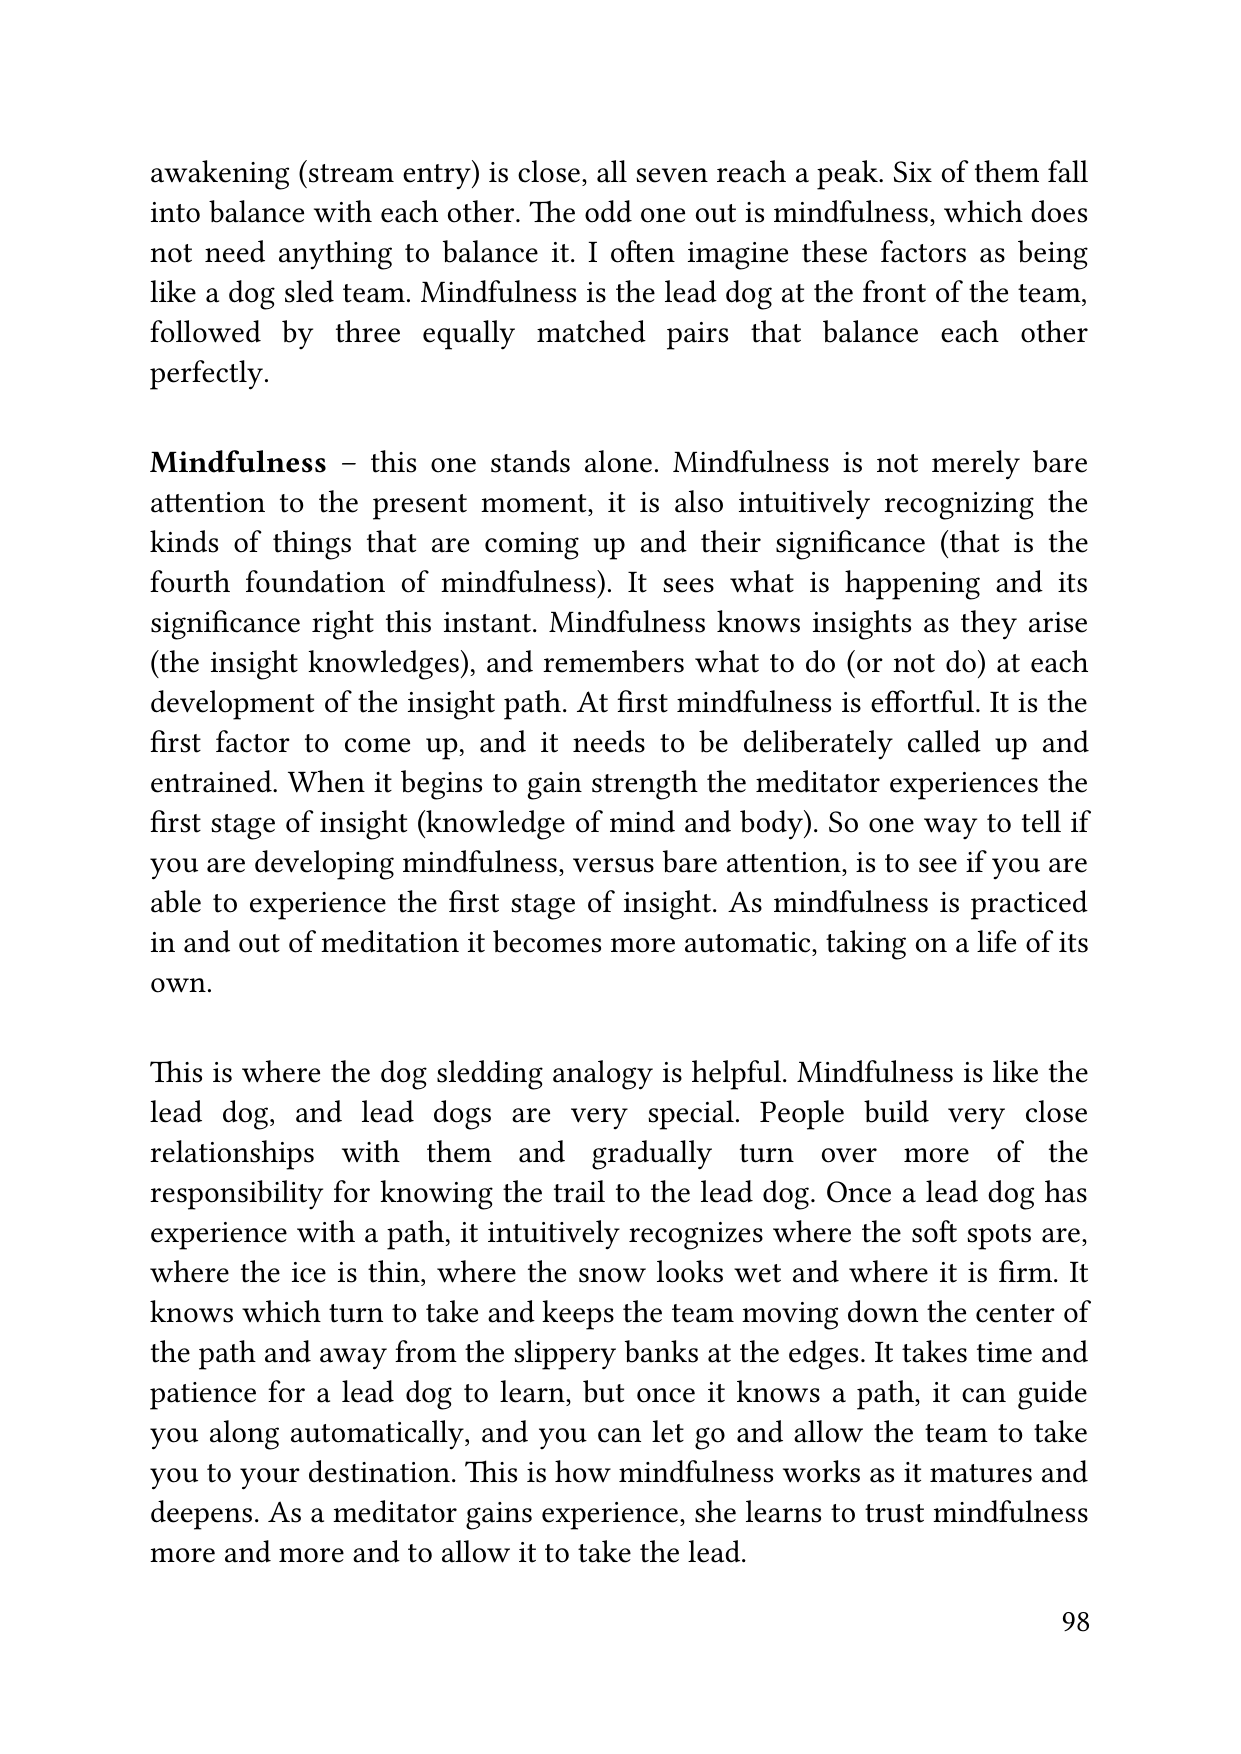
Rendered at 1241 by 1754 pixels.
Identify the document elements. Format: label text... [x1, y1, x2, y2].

text Mindfulness – this one stands alone. Mindfulness is not merely bare attention to the present moment, it is also intuitively recognizing the kinds of things that are coming up and their significance (that is the fourth foundation of mindfulness). It sees what is happening and its significance right this instant. Mindfulness knows insights as they arise (the insight knowledges), and remembers what to do (or not do) at each development of the insight path. At first mindfulness is effortful. It is the first factor to come up, and it needs to be deliberately called up and entrained. When it begins to gain strength the meditator experiences the first stage of insight (knowledge of mind and body). So one way to tell if you are developing mindfulness, versus bare attention, is to see if you are able to experience the first stage of insight. As mindfulness is practiced in and out of meditation it becomes more automatic, taking on a life of its own. [150, 440, 1090, 1000]
text This is where the dog sledding analogy is helpful. Mindfulness is like the lead dog, and lead dogs are very special. People build very close relationships with them and gradually turn over more of the responsibility for knowing the trail to the lead dog. Once a lead dog has experience with a path, it intuitively recognizes where the soft spots are, where the ice is thin, where the snow looks wet and where it is firm. It knows which turn to take and keeps the team moving down the center of the path and away from the slippery banks at the edges. It takes time and patience for a lead dog to learn, but once it knows a path, it can guide you along automatically, and you can let go and allow the team to take you to your destination. This is how mindfulness works as it matures and deepens. As a meditator gains experience, she learns to trust mindfulness more and more and to allow it to take the lead. [150, 1050, 1090, 1570]
text awakening (stream entry) is close, all seven reach a peak. Six of them fall into balance with each other. The odd one out is mindfulness, which does not need anything to balance it. I often imagine these factors as being like a dog sled team. Mindfulness is the lead dog at the front of the team, followed by three equally matched pairs that balance each other perfectly. [150, 150, 1090, 390]
